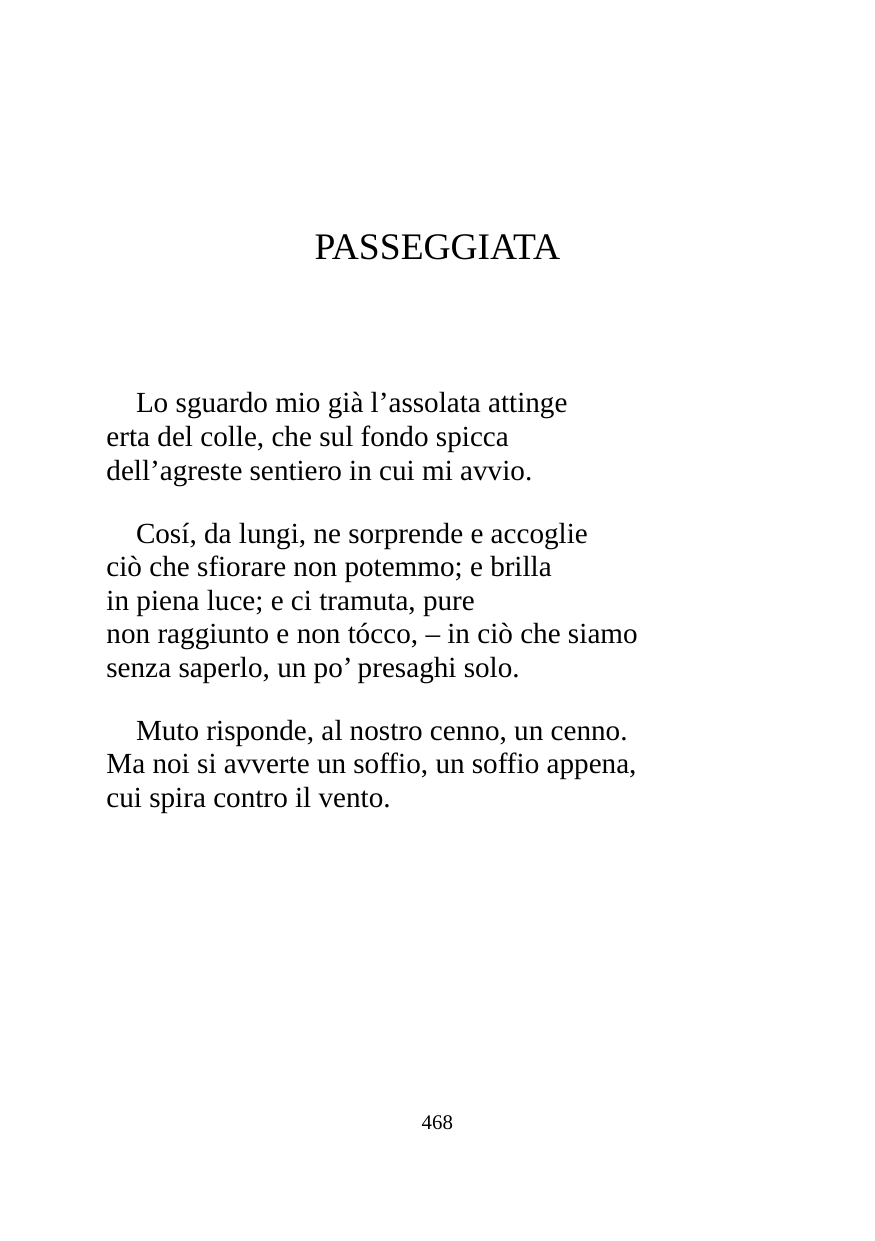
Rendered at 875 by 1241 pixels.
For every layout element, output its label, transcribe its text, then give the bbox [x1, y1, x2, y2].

subtitle PASSEGGIATA [106, 224, 768, 267]
text Muto risponde, al nostro cenno, un cenno. Ma noi si avverte un soffio, un soffio appena, cui spira contro il vento. [106, 713, 768, 813]
text Cosí, da lungi, ne sorprende e accoglie ciò che sfiorare non potemmo; e brilla in piena luce; e ci tramuta, pure non raggiunto e non tócco, – in ciò che siamo senza saperlo, un po’ presaghi solo. [106, 516, 768, 683]
text Lo sguardo mio già l’assolata attinge erta del colle, che sul fondo spicca dell’agreste sentiero in cui mi avvio. [106, 386, 768, 486]
